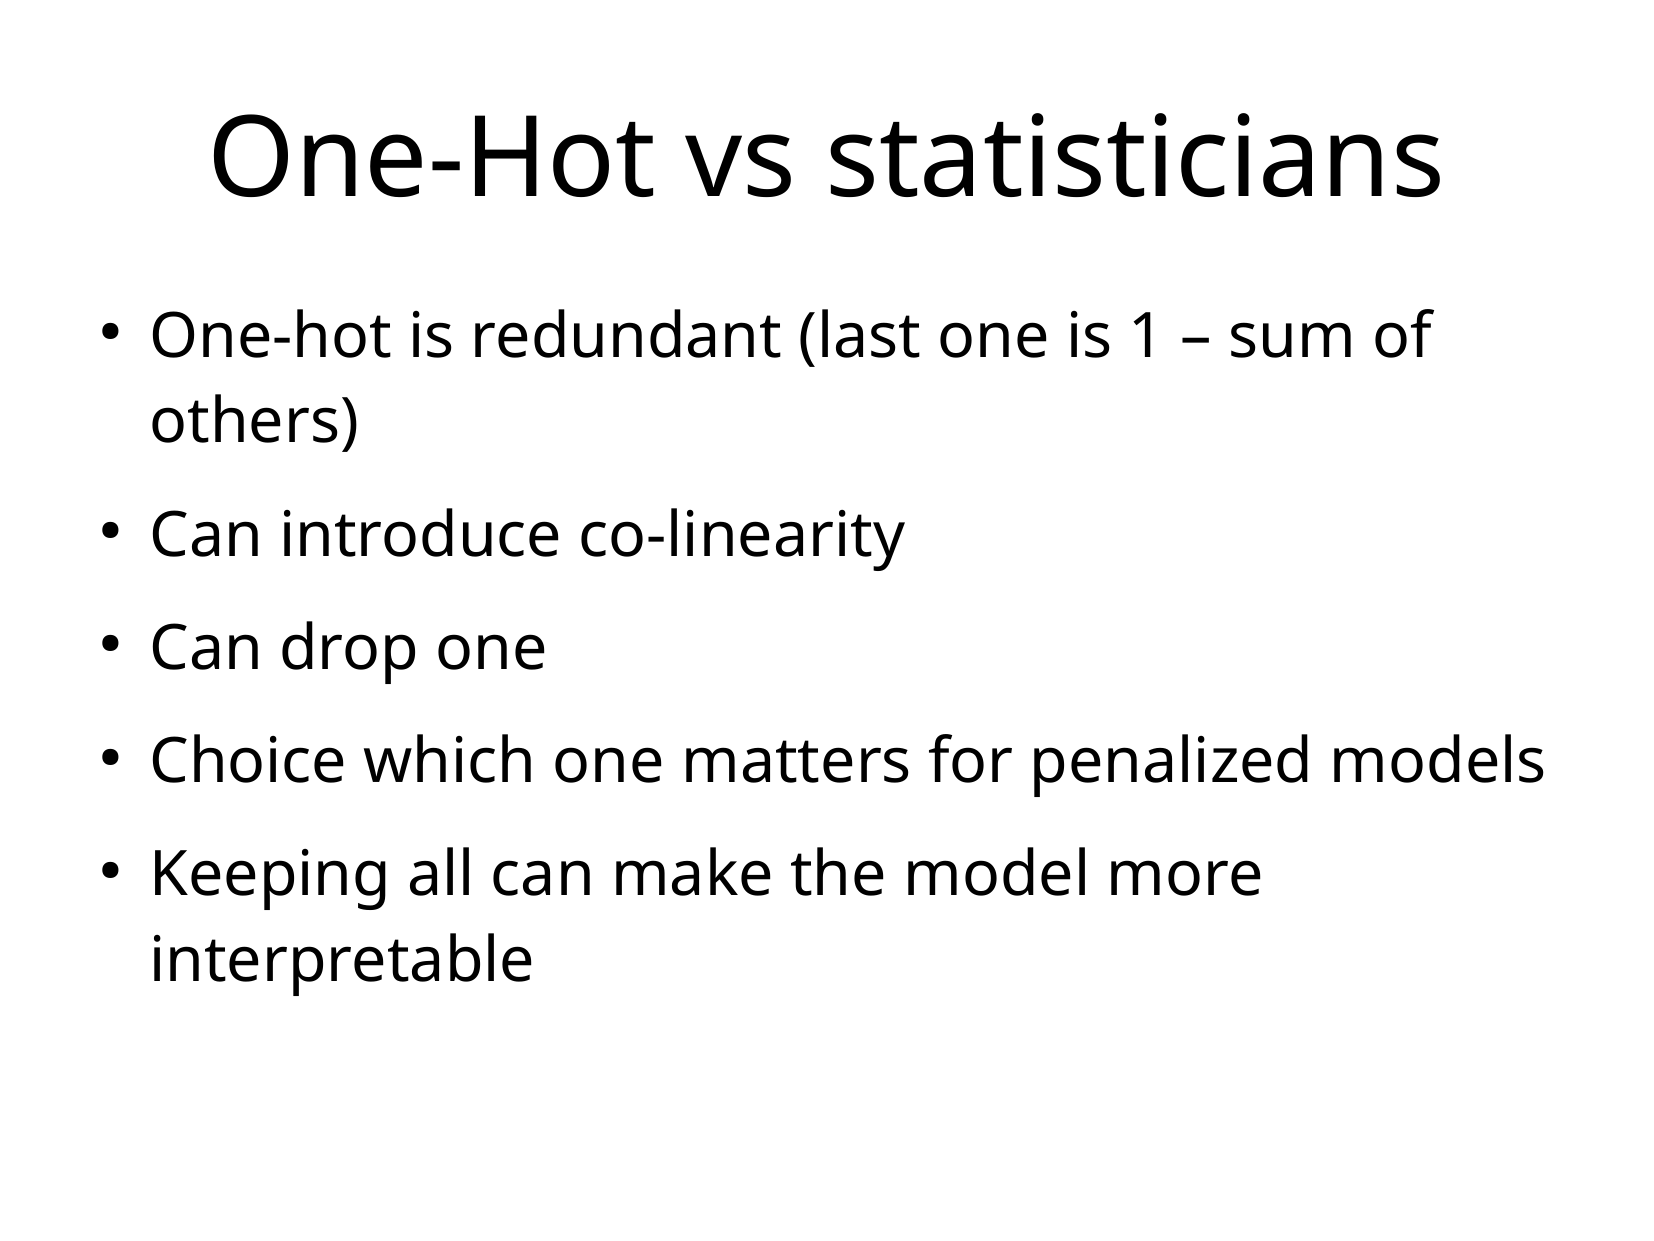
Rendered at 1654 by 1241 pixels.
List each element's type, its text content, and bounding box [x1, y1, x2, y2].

list One-hot is redundant (last one is 1 – sum of others) Can introduce co-linearity Can drop one Choice which one matters for penalized models Keeping all can make the model more interpretable [82, 290, 1571, 1010]
title One-Hot vs statisticians [82, 49, 1571, 257]
